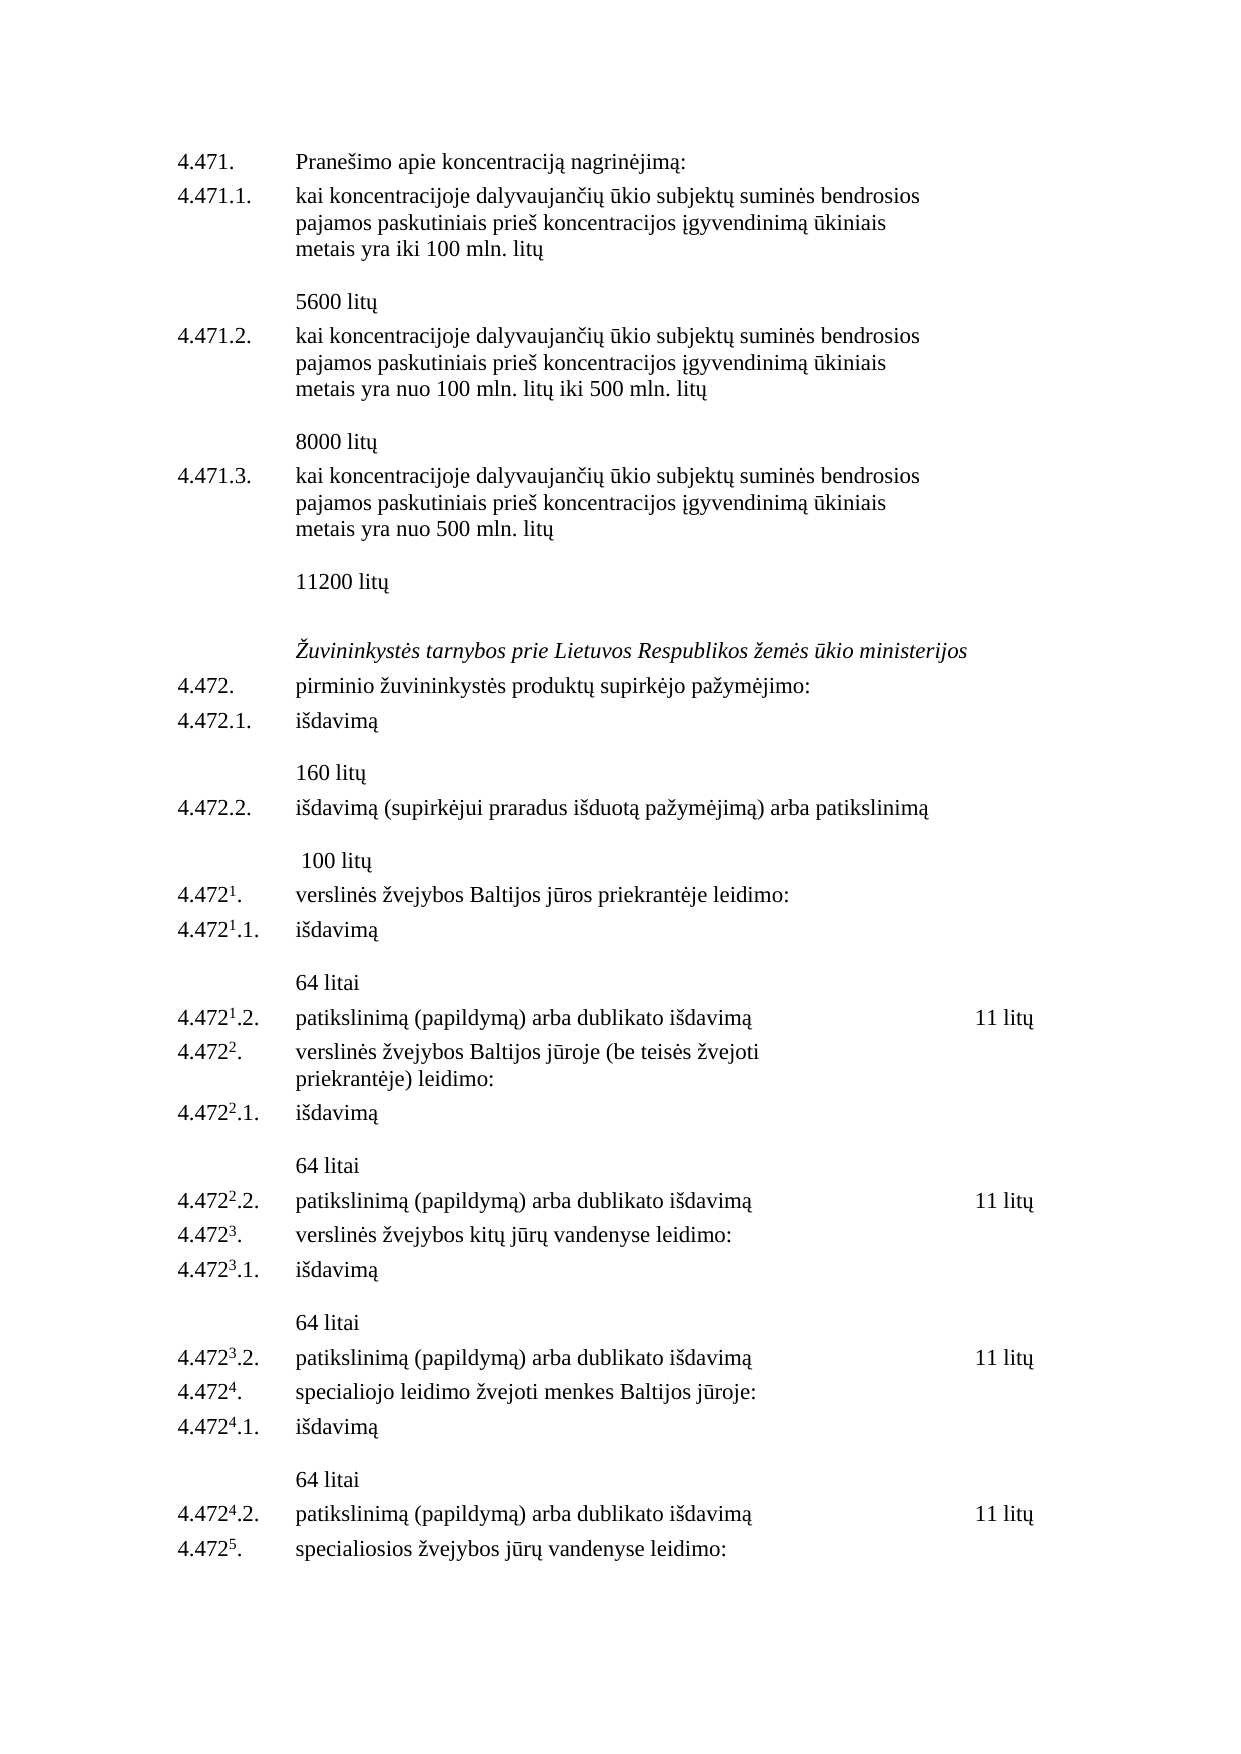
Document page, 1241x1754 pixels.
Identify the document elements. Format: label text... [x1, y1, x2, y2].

text 4.4724.2. patikslinimą (papildymą) arba dublikato išdavimą 11 litų [177, 1500, 1122, 1527]
text 4.4721. verslinės žvejybos Baltijos jūros priekrantėje leidimo: [177, 882, 856, 908]
text 4.471.1. kai koncentracijoje dalyvaujančių ūkio subjektų suminės bendrosios pajamos paskutiniais prieš koncentracijos įgyvendinimą ūkiniais metais yra iki 100 mln. litų 5600 litų [177, 182, 945, 314]
text 4.4724. specialiojo leidimo žvejoti menkes Baltijos jūroje: [177, 1378, 856, 1404]
text 4.472.2. išdavimą (supirkėjui praradus išduotą pažymėjimą) arba patikslinimą 100 litų [177, 794, 930, 873]
text 4.4724.1. išdavimą 64 litai [177, 1413, 856, 1492]
text 4.4723.1. išdavimą 64 litai [177, 1256, 856, 1335]
text 4.4721.2. patikslinimą (papildymą) arba dublikato išdavimą 11 litų [177, 1004, 1122, 1030]
text 4.4725. specialiosios žvejybos jūrų vandenyse leidimo: [177, 1535, 856, 1561]
text 4.472.1. išdavimą 160 litų [177, 707, 930, 786]
text 4.471.3. kai koncentracijoje dalyvaujančių ūkio subjektų suminės bendrosios pajamos paskutiniais prieš koncentracijos įgyvendinimą ūkiniais metais yra nuo 500 mln. litų 11200 litų [177, 463, 945, 594]
text 4.4722.1. išdavimą 64 litai [177, 1099, 856, 1178]
text 4.4723.2. patikslinimą (papildymą) arba dublikato išdavimą 11 litų [177, 1343, 1122, 1370]
text 4.4722.2. patikslinimą (papildymą) arba dublikato išdavimą 11 litų [177, 1187, 1122, 1213]
text 4.472. pirminio žuvininkystės produktų supirkėjo pažymėjimo: [177, 672, 930, 698]
text Žuvininkystės tarnybos prie Lietuvos Respublikos žemės ūkio ministerijos [177, 637, 1122, 664]
text 4.471.2. kai koncentracijoje dalyvaujančių ūkio subjektų suminės bendrosios pajamos paskutiniais prieš koncentracijos įgyvendinimą ūkiniais metais yra nuo 100 mln. litų iki 500 mln. litų 8000 litų [177, 322, 945, 454]
text 4.4722. verslinės žvejybos Baltijos jūroje (be teisės žvejoti priekrantėje) leidimo: [177, 1038, 856, 1091]
text 4.4723. verslinės žvejybos kitų jūrų vandenyse leidimo: [177, 1221, 856, 1248]
text 4.4721.1. išdavimą 64 litai [177, 916, 856, 995]
text 4.471. Pranešimo apie koncentraciją nagrinėjimą: [177, 148, 945, 174]
